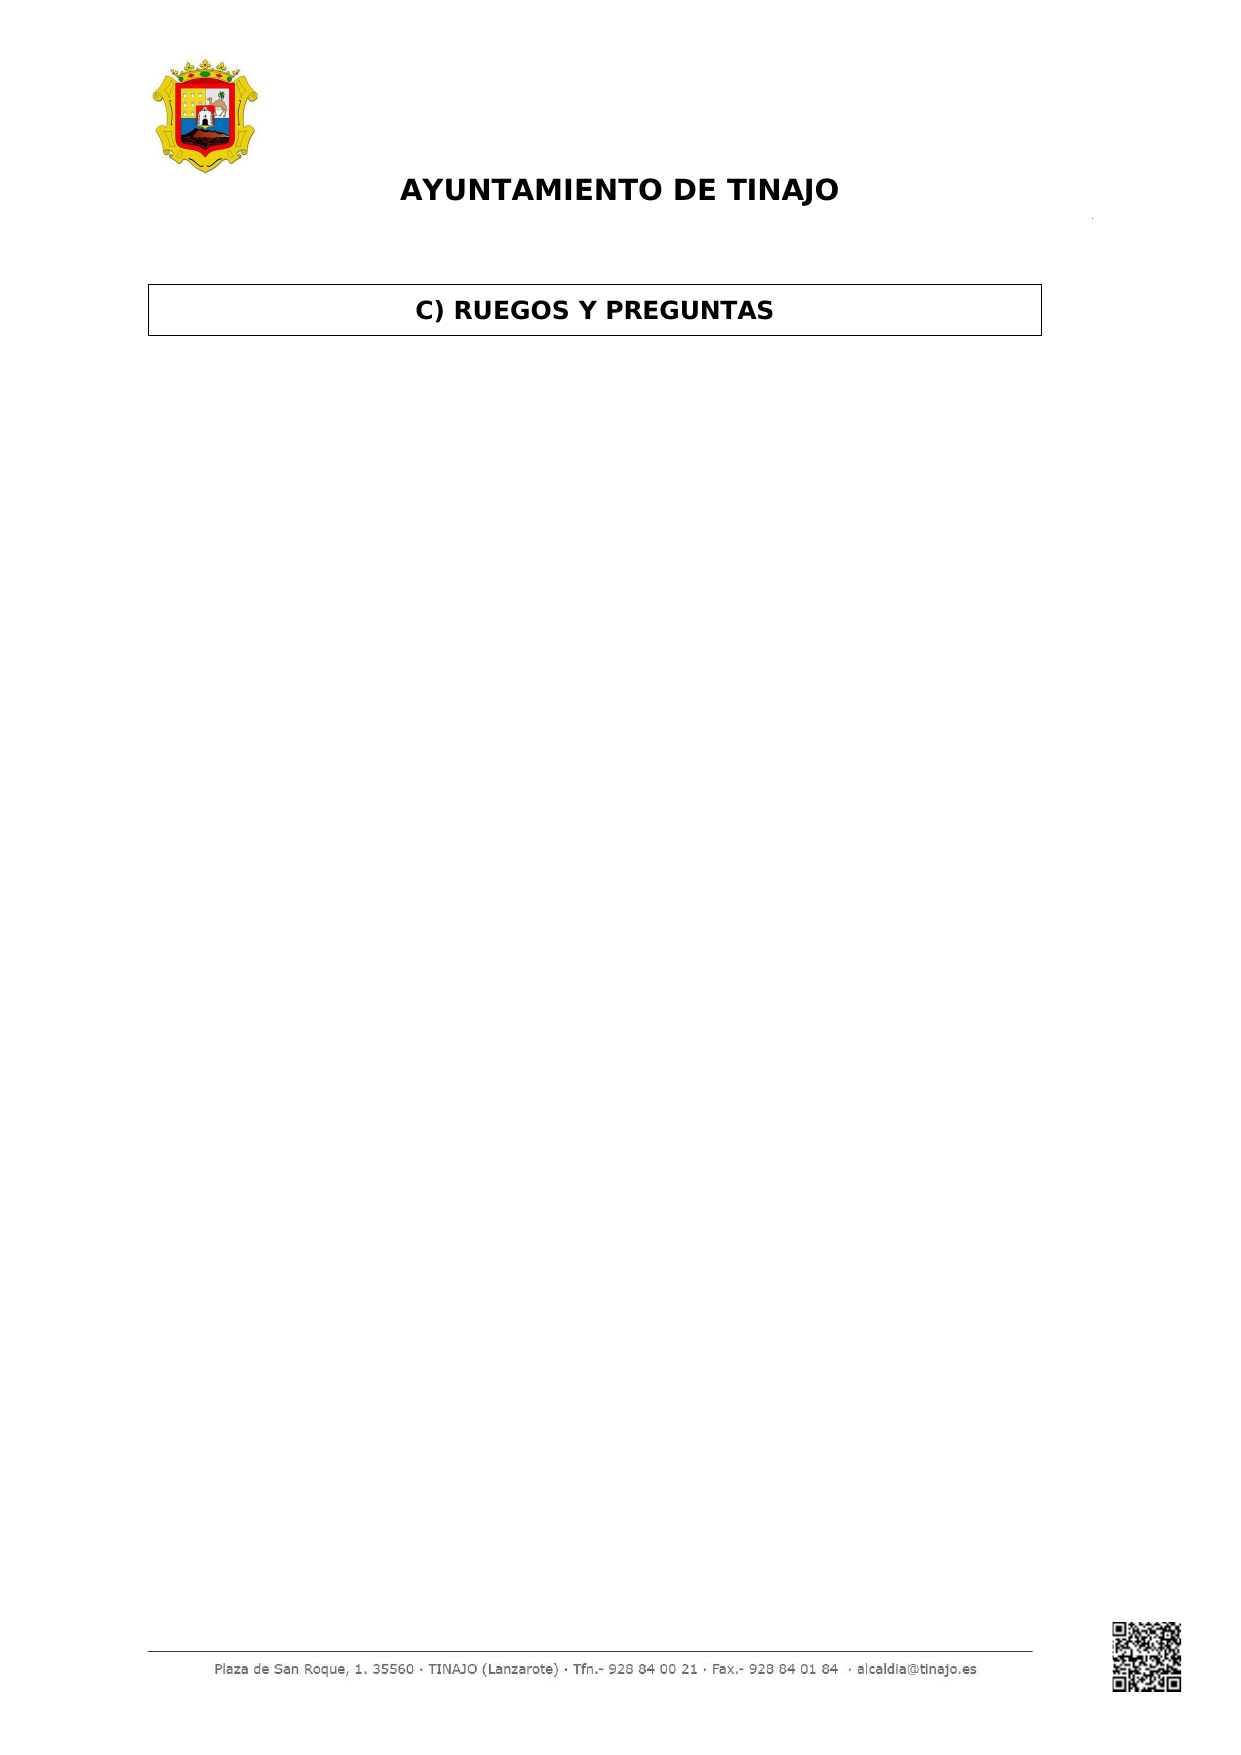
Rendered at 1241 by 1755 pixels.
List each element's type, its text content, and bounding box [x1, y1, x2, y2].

text C) RUEGOS Y PREGUNTAS [415, 296, 1041, 325]
